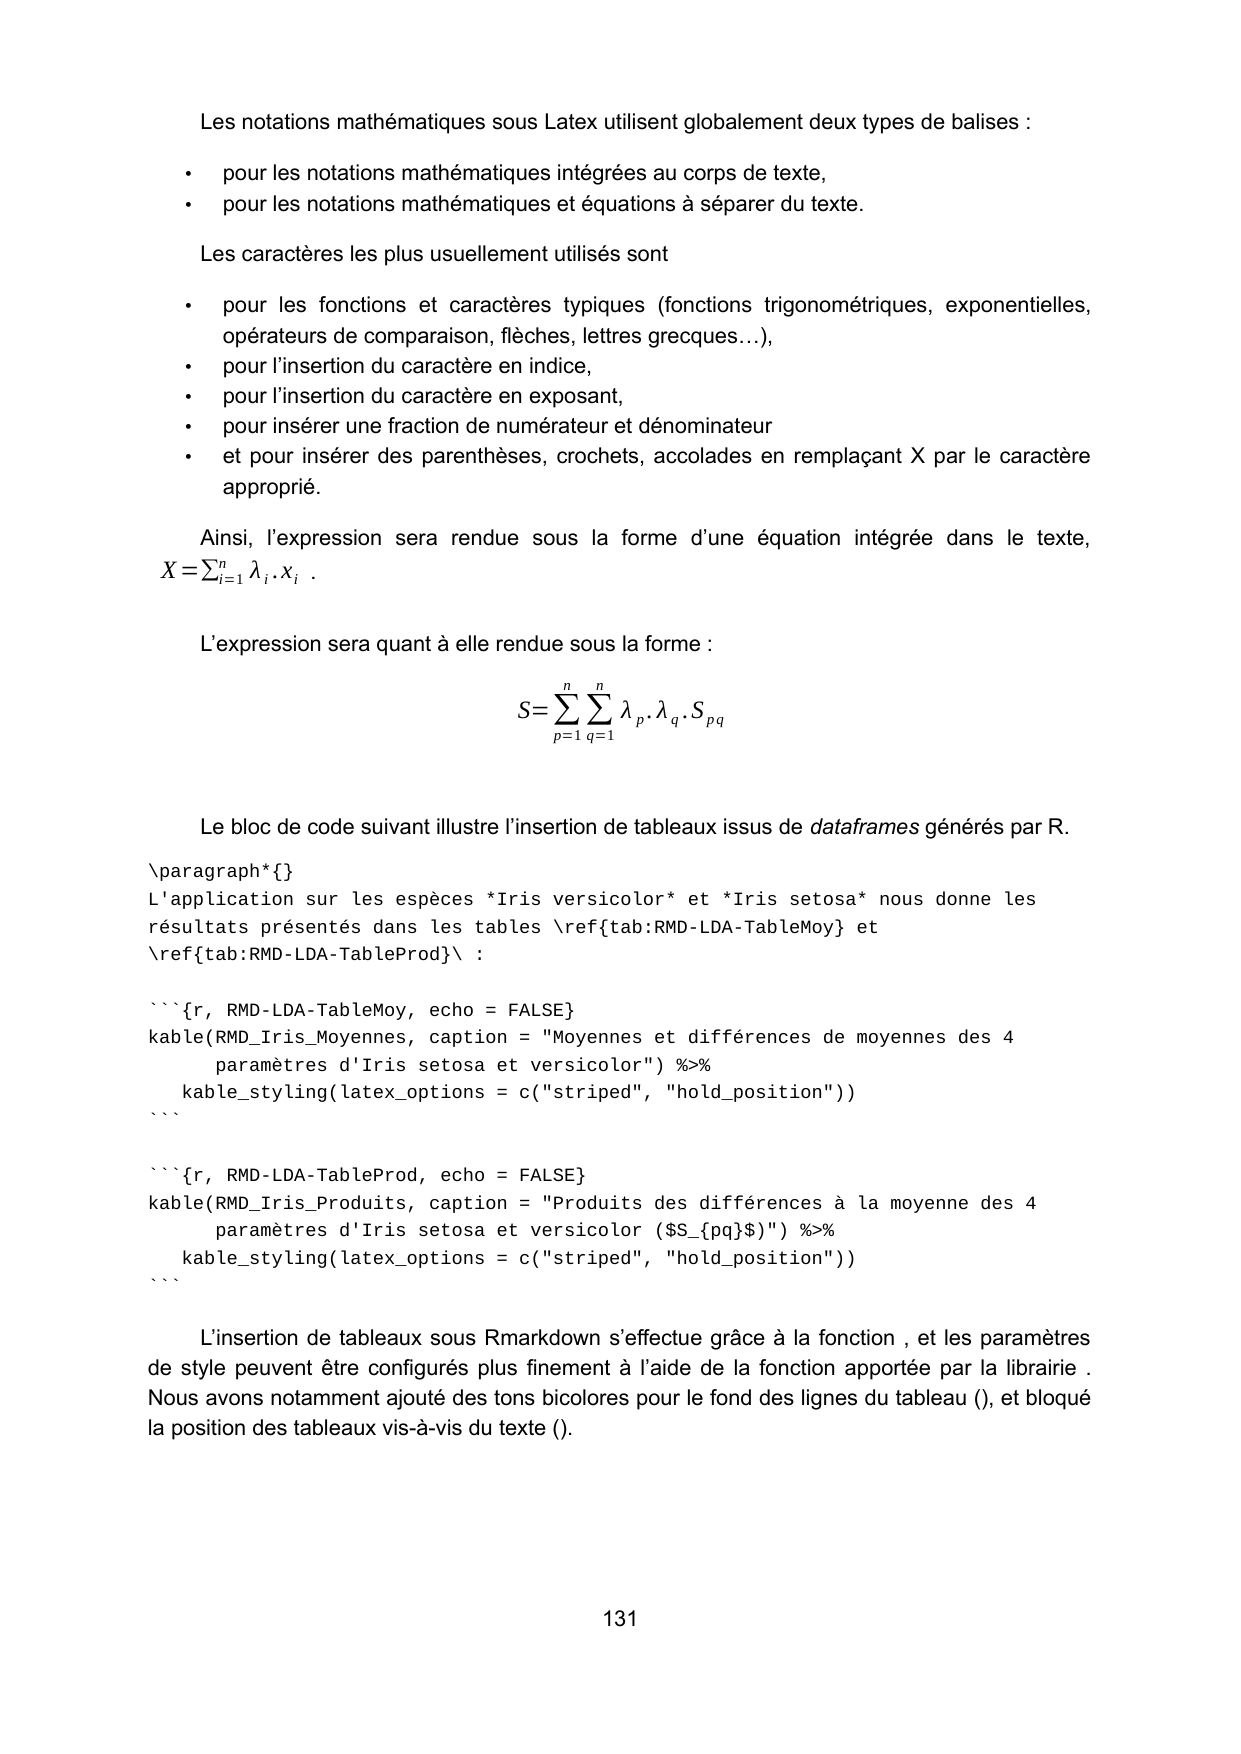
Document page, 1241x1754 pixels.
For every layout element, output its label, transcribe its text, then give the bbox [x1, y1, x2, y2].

text paramètres d'Iris setosa et versicolor") %>% [148, 1056, 1093, 1077]
text Les caractères les plus usuellement utilisés sont [148, 241, 1093, 267]
text \paragraph*{} [148, 862, 1093, 883]
list pour l’insertion du caractère en indice, [185, 353, 1093, 378]
text ```{r, RMD-LDA-TableProd, echo = FALSE} [148, 1166, 1093, 1187]
list pour l’insertion du caractère en exposant, [185, 383, 1093, 408]
list pour les notations mathématiques et équations à séparer du texte. [185, 190, 1093, 216]
text L'application sur les espèces *Iris versicolor* et *Iris setosa* nous donne les [148, 890, 1093, 911]
text L’insertion de tableaux sous Rmarkdown s’effectue grâce à la fonction , et les paramètres de style peuvent être configurés plus finement à l’aide de la fonction apportée par la librairie . Nous avons notamment ajouté des tons bicolores pour le fond des lignes du tableau (), et bloqué la position des tableaux vis-à-vis du texte (). [148, 1325, 1093, 1441]
text \ref{tab:RMD-LDA-TableProd}\ : [148, 945, 1093, 966]
text Le bloc de code suivant illustre l’insertion de tableaux issus de dataframes générés par R. [148, 814, 1093, 839]
text Ainsi, l’expression sera rendue sous la forme d’une équation intégrée dans le texte, . [148, 524, 1093, 588]
list pour les notations mathématiques intégrées au corps de texte, [185, 160, 1093, 185]
text Les notations mathématiques sous Latex utilisent globalement deux types de balises : [148, 109, 1093, 134]
text kable(RMD_Iris_Moyennes, caption = "Moyennes et différences de moyennes des 4 [148, 1028, 1093, 1049]
text ``` [148, 1111, 1093, 1132]
text paramètres d'Iris setosa et versicolor ($S_{pq}$)") %>% [148, 1221, 1093, 1242]
list pour insérer une fraction de numérateur et dénominateur [185, 413, 1093, 438]
list et pour insérer des parenthèses, crochets, accolades en remplaçant X par le caractère approprié. [185, 443, 1093, 499]
text ```{r, RMD-LDA-TableMoy, echo = FALSE} [148, 1000, 1093, 1022]
text L’expression sera quant à elle rendue sous la forme : [148, 631, 1093, 657]
text kable(RMD_Iris_Produits, caption = "Produits des différences à la moyenne des 4 [148, 1193, 1093, 1215]
text kable_styling(latex_options = c("striped", "hold_position")) [148, 1249, 1093, 1270]
text ``` [148, 1276, 1093, 1298]
text résultats présentés dans les tables \ref{tab:RMD-LDA-TableMoy} et [148, 917, 1093, 939]
list pour les fonctions et caractères typiques (fonctions trigonométriques, exponentielles, opérateurs de comparaison, flèches, lettres grecques…), [185, 292, 1093, 348]
text kable_styling(latex_options = c("striped", "hold_position")) [148, 1083, 1093, 1104]
